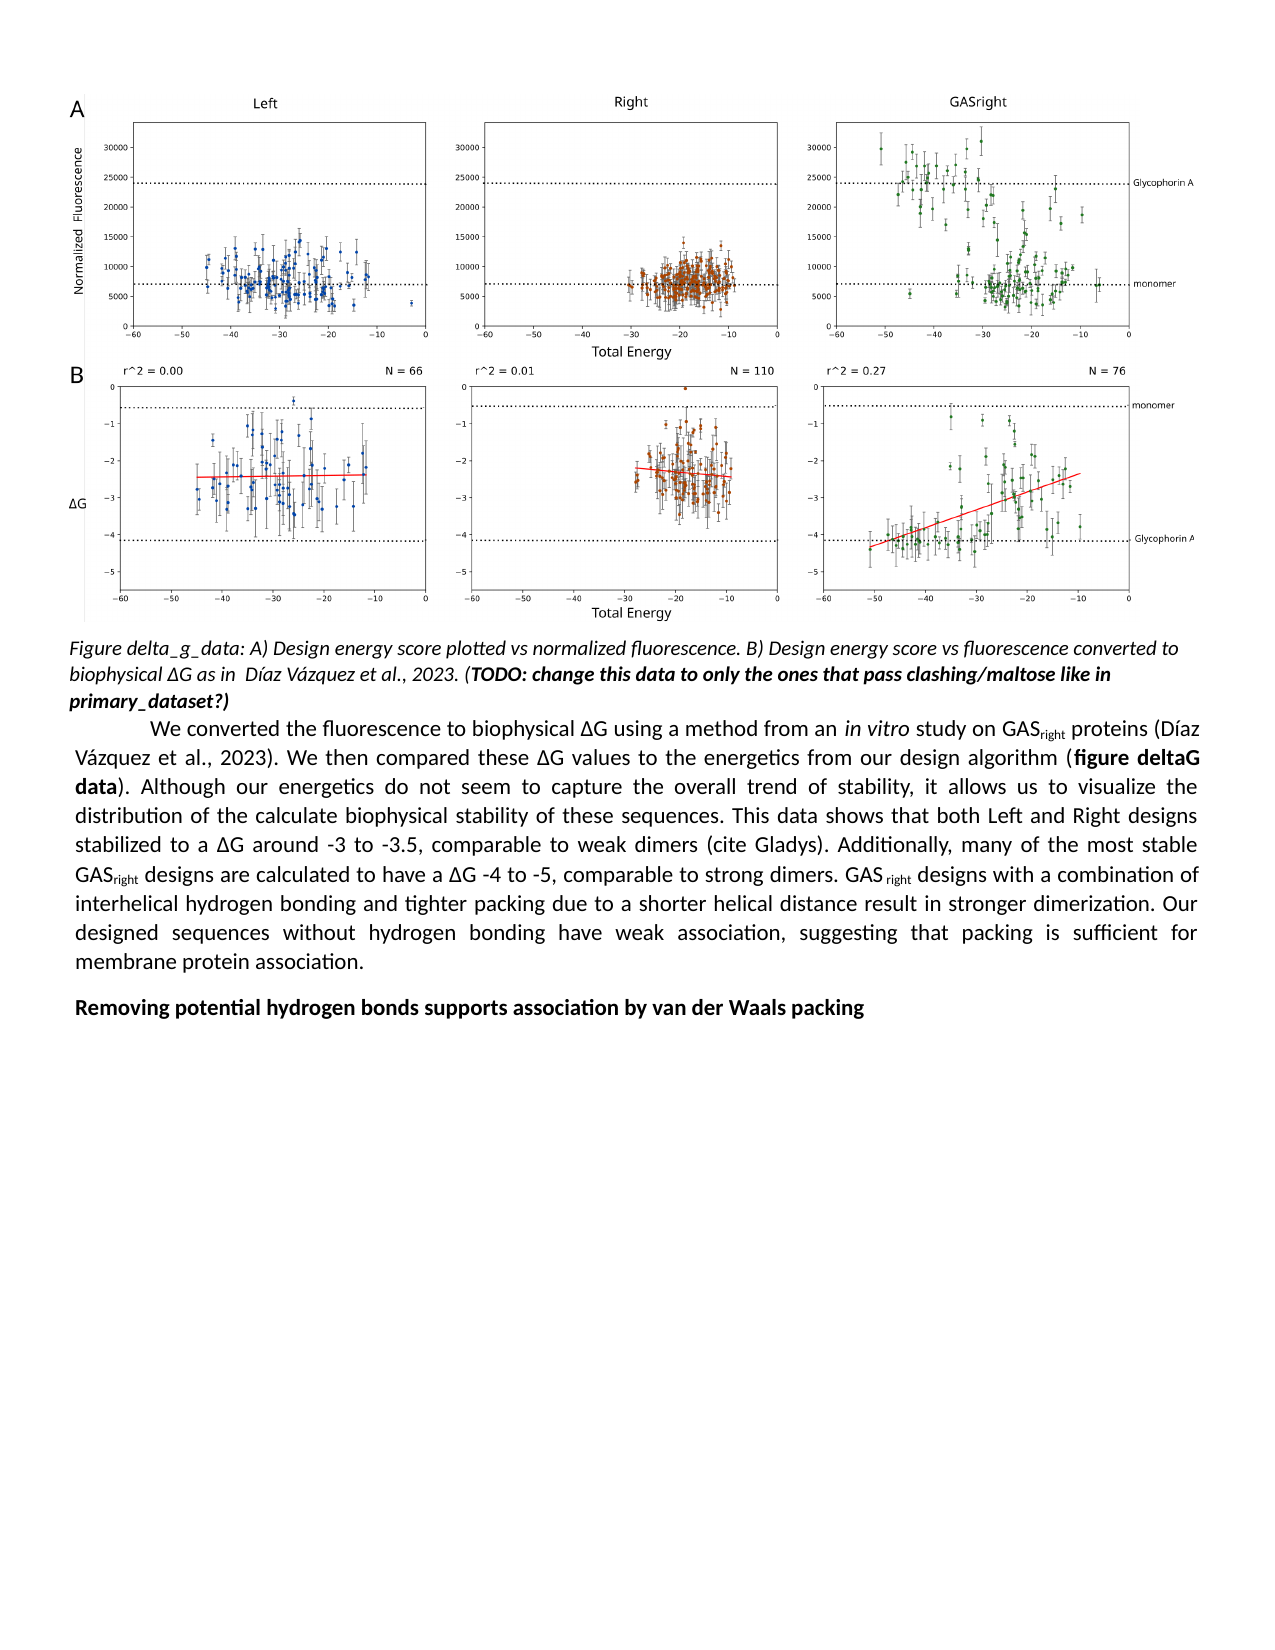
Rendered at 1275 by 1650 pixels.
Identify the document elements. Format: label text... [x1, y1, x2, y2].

picture [69, 94, 1194, 622]
text We converted the fluorescence to biophysical ΔG using a method from an in vitro study on GASright proteins (Díaz Vázquez et al., 2023). We then compared these ΔG values to the energetics from our design algorithm (figure deltaG data). Although our energetics do not seem to capture the overall trend of stability, it allows us to visualize the distribution of the calculate biophysical stability of these sequences. This data shows that both Left and Right designs stabilized to a ΔG around -3 to -3.5, comparable to weak dimers (cite Gladys). Additionally, many of the most stable GASright designs are calculated to have a ΔG -4 to -5, comparable to strong dimers. GASright designs with a combination of interhelical hydrogen bonding and tighter packing due to a shorter helical distance result in stronger dimerization. Our designed sequences without hydrogen bonding have weak association, suggesting that packing is sufficient for membrane protein association. [75, 75, 1200, 975]
text Figure delta_g_data: A) Design energy score plotted vs normalized fluorescence. B) Design energy score vs fluorescence converted to biophysical ΔG as in Díaz Vázquez et al., 2023. (TODO: change this data to only the ones that pass clashing/maltose like in primary_dataset?) [69, 622, 1194, 713]
text Removing potential hydrogen bonds supports association by van der Waals packing [75, 993, 1200, 1021]
